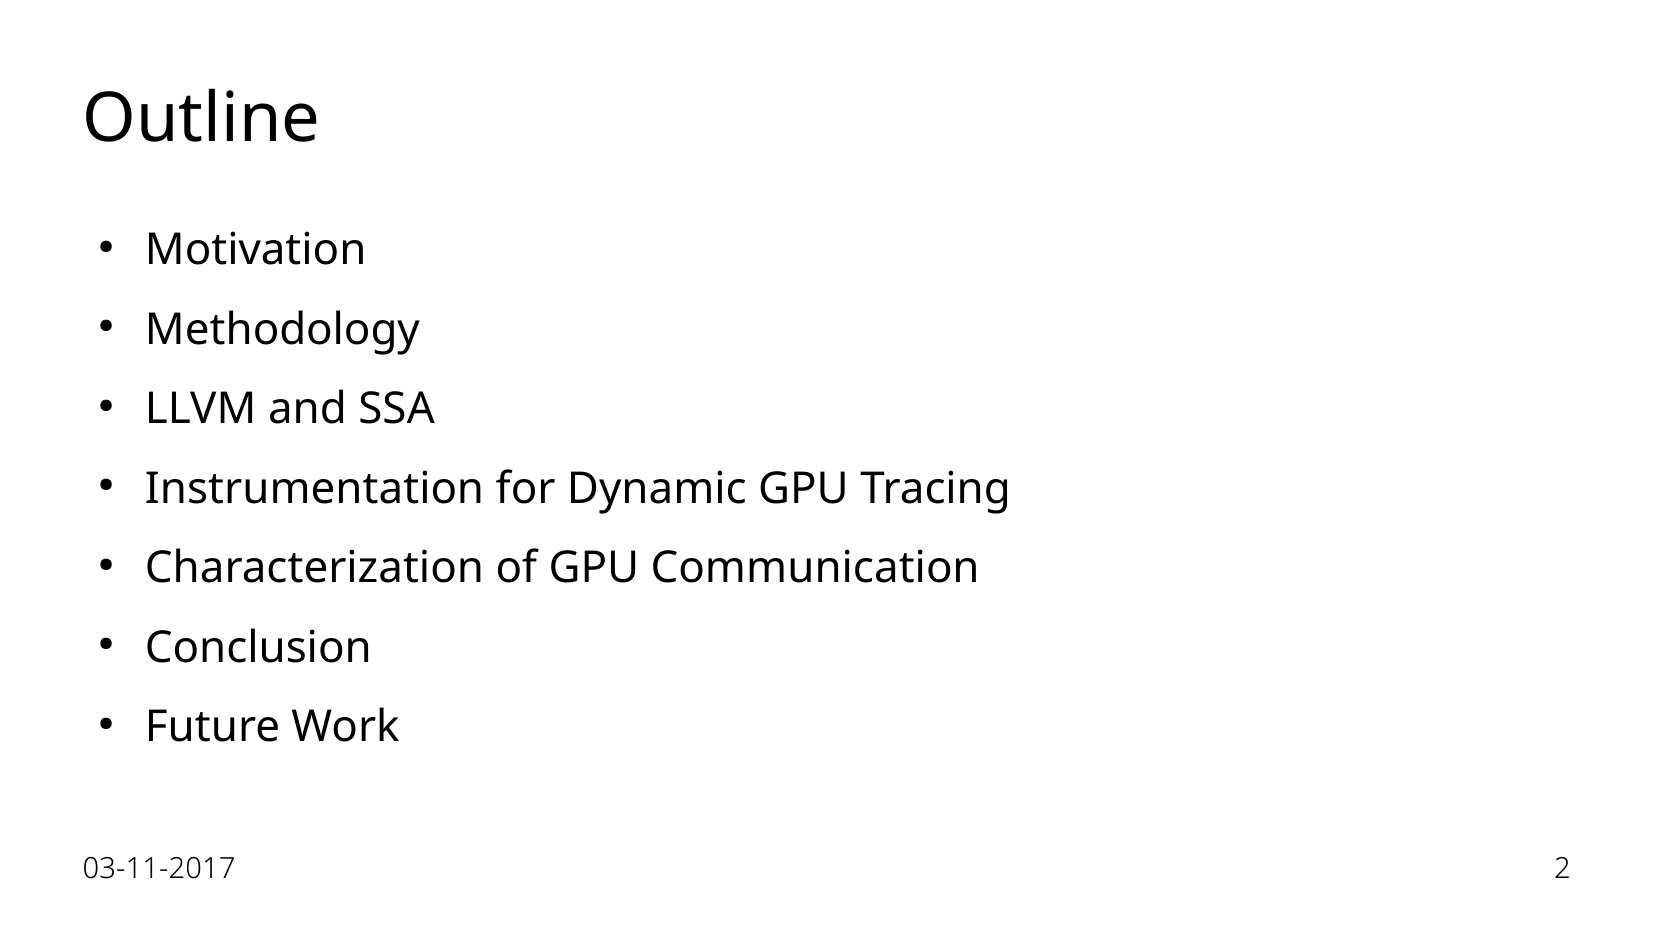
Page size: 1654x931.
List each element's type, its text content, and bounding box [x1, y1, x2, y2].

title Outline [82, 37, 1571, 193]
list Motivation Methodology LLVM and SSA Instrumentation for Dynamic GPU Tracing Characterization of GPU Communication Conclusion Future Work [82, 217, 1571, 758]
